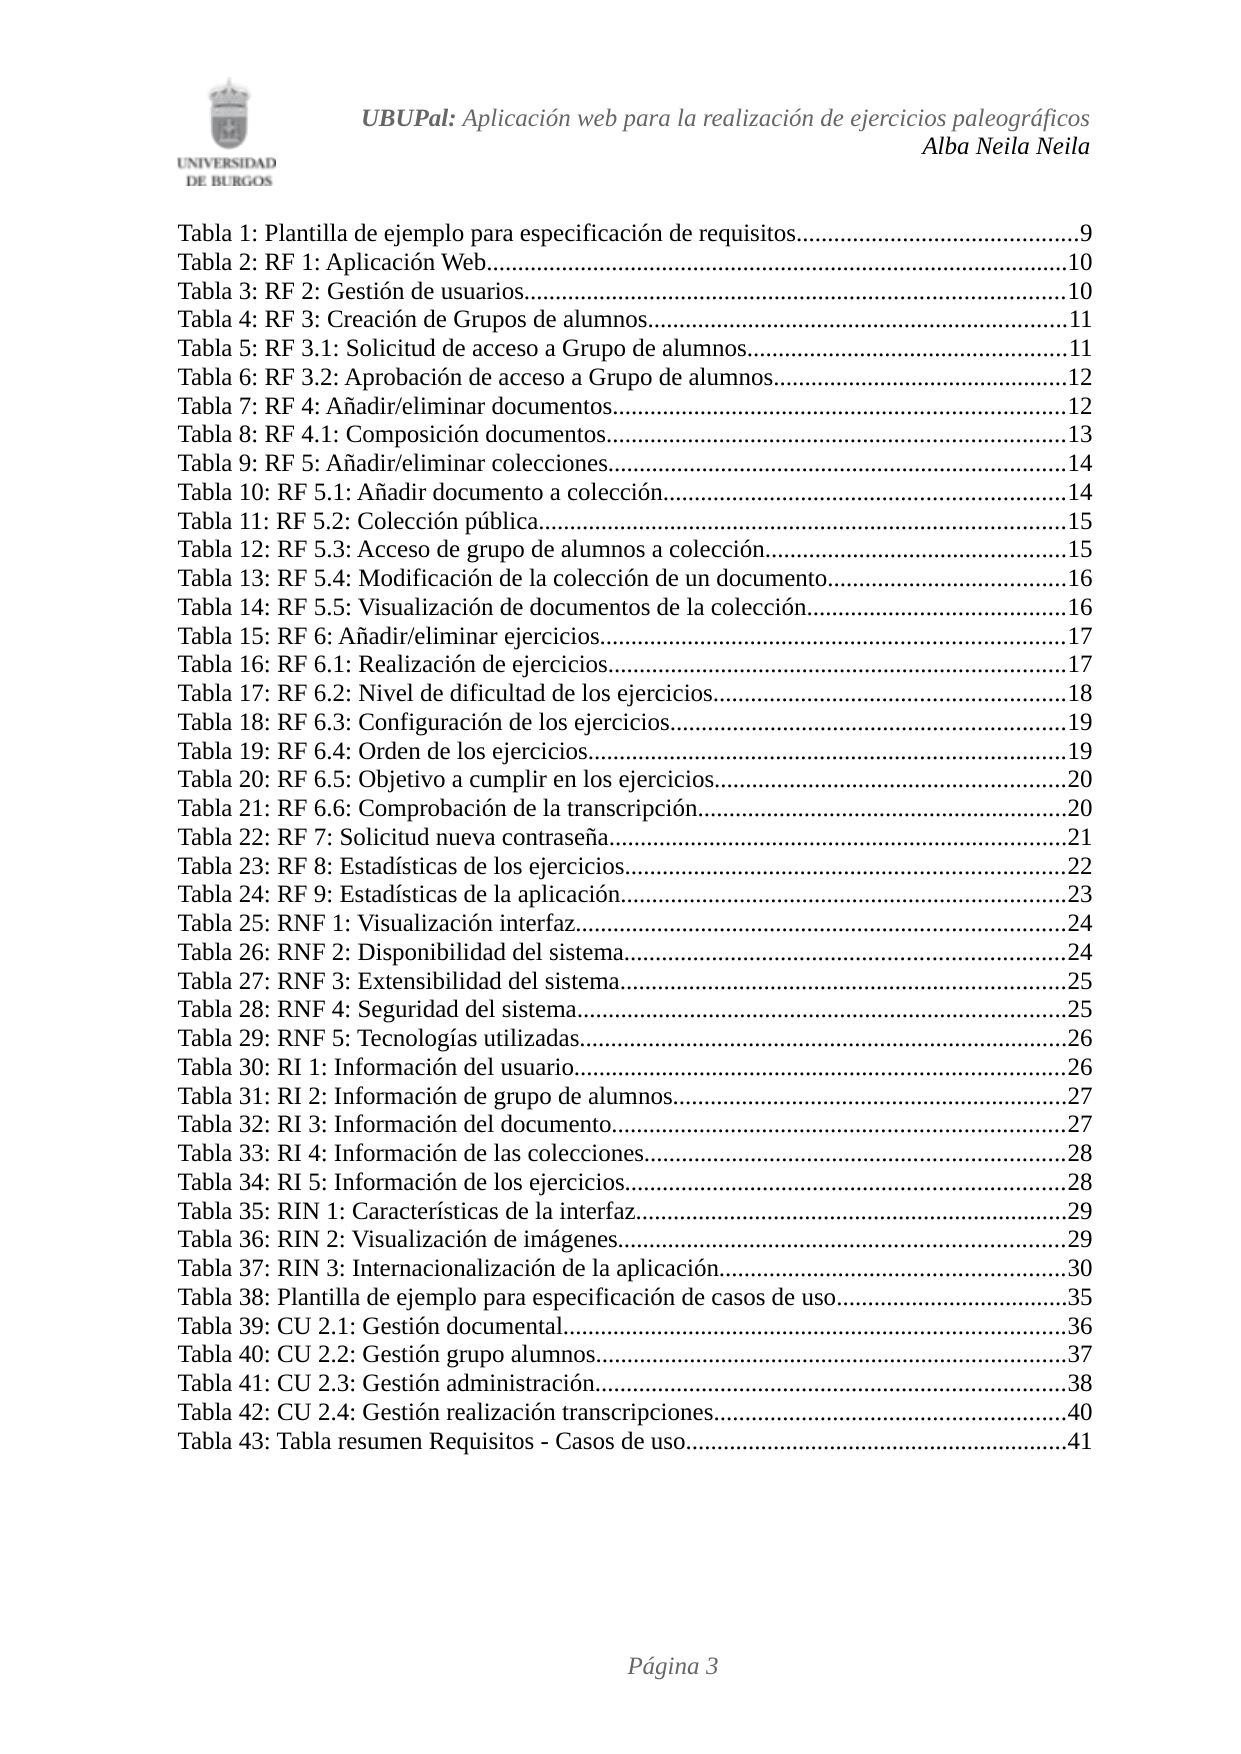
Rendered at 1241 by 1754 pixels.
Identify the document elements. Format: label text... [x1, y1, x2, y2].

text Tabla 5: RF 3.1: Solicitud de acceso a Grupo de alumnos 11 [177, 333, 1092, 362]
text Tabla 15: RF 6: Añadir/eliminar ejercicios 17 [177, 621, 1092, 649]
text Tabla 31: RI 2: Información de grupo de alumnos 27 [177, 1081, 1092, 1109]
text Tabla 8: RF 4.1: Composición documentos 13 [177, 419, 1092, 448]
text Tabla 4: RF 3: Creación de Grupos de alumnos 11 [177, 304, 1092, 333]
text Tabla 35: RIN 1: Características de la interfaz 29 [177, 1196, 1092, 1224]
text Tabla 22: RF 7: Solicitud nueva contraseña 21 [177, 822, 1092, 851]
text Tabla 42: CU 2.4: Gestión realización transcripciones 40 [177, 1397, 1092, 1426]
text Tabla 29: RNF 5: Tecnologías utilizadas 26 [177, 1023, 1092, 1052]
text Tabla 2: RF 1: Aplicación Web 10 [177, 247, 1092, 276]
text Tabla 40: CU 2.2: Gestión grupo alumnos 37 [177, 1339, 1092, 1368]
text Tabla 3: RF 2: Gestión de usuarios 10 [177, 276, 1092, 304]
text Tabla 18: RF 6.3: Configuración de los ejercicios 19 [177, 707, 1092, 736]
text Tabla 19: RF 6.4: Orden de los ejercicios 19 [177, 736, 1092, 764]
text Tabla 32: RI 3: Información del documento 27 [177, 1109, 1092, 1138]
text Tabla 37: RIN 3: Internacionalización de la aplicación 30 [177, 1253, 1092, 1282]
text Tabla 39: CU 2.1: Gestión documental 36 [177, 1311, 1092, 1339]
text Tabla 13: RF 5.4: Modificación de la colección de un documento 16 [177, 563, 1092, 592]
text Tabla 16: RF 6.1: Realización de ejercicios 17 [177, 649, 1092, 678]
text Tabla 30: RI 1: Información del usuario 26 [177, 1052, 1092, 1081]
picture [177, 77, 276, 186]
text Tabla 33: RI 4: Información de las colecciones 28 [177, 1138, 1092, 1167]
text Tabla 21: RF 6.6: Comprobación de la transcripción 20 [177, 793, 1092, 822]
text Tabla 23: RF 8: Estadísticas de los ejercicios 22 [177, 851, 1092, 879]
text Tabla 14: RF 5.5: Visualización de documentos de la colección 16 [177, 592, 1092, 621]
text Tabla 7: RF 4: Añadir/eliminar documentos 12 [177, 391, 1092, 419]
text Tabla 10: RF 5.1: Añadir documento a colección 14 [177, 477, 1092, 506]
text Tabla 36: RIN 2: Visualización de imágenes 29 [177, 1224, 1092, 1253]
text Tabla 6: RF 3.2: Aprobación de acceso a Grupo de alumnos 12 [177, 362, 1092, 391]
text Tabla 34: RI 5: Información de los ejercicios 28 [177, 1167, 1092, 1196]
text Tabla 28: RNF 4: Seguridad del sistema 25 [177, 994, 1092, 1023]
text Tabla 43: Tabla resumen Requisitos - Casos de uso 41 [177, 1426, 1092, 1454]
text Tabla 41: CU 2.3: Gestión administración 38 [177, 1368, 1092, 1397]
text Tabla 27: RNF 3: Extensibilidad del sistema 25 [177, 966, 1092, 994]
text Tabla 12: RF 5.3: Acceso de grupo de alumnos a colección 15 [177, 534, 1092, 563]
text Tabla 9: RF 5: Añadir/eliminar colecciones 14 [177, 448, 1092, 477]
text Tabla 1: Plantilla de ejemplo para especificación de requisitos 9 [177, 218, 1092, 247]
text Tabla 38: Plantilla de ejemplo para especificación de casos de uso 35 [177, 1282, 1092, 1311]
text Tabla 20: RF 6.5: Objetivo a cumplir en los ejercicios 20 [177, 764, 1092, 793]
text Tabla 17: RF 6.2: Nivel de dificultad de los ejercicios 18 [177, 678, 1092, 707]
text Tabla 26: RNF 2: Disponibilidad del sistema 24 [177, 937, 1092, 966]
text Tabla 25: RNF 1: Visualización interfaz 24 [177, 908, 1092, 937]
text Tabla 24: RF 9: Estadísticas de la aplicación 23 [177, 879, 1092, 908]
text Tabla 11: RF 5.2: Colección pública 15 [177, 506, 1092, 534]
